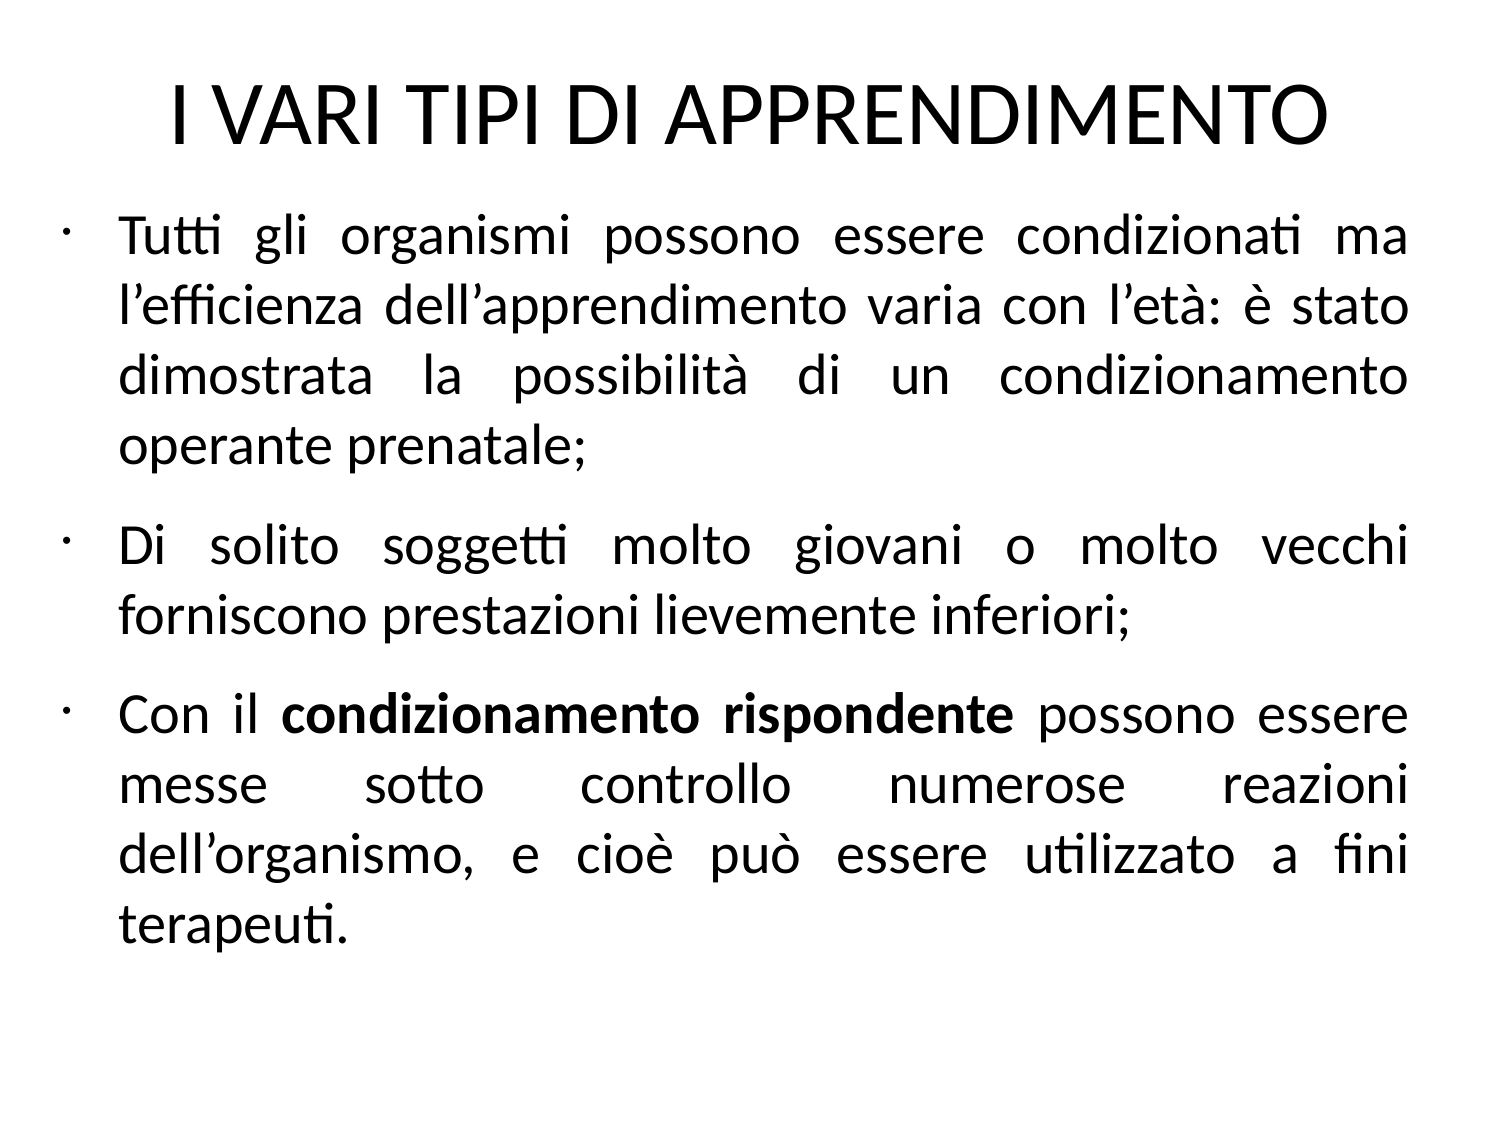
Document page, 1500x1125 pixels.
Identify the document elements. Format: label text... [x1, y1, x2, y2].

list Tutti gli organismi possono essere condizionati ma l’efficienza dell’apprendimento varia con l’età: è stato dimostrata la possibilità di un condizionamento operante prenatale; Di solito soggetti molto giovani o molto vecchi forniscono prestazioni lievemente inferiori; Con il condizionamento rispondente possono essere messe sotto controllo numerose reazioni dell’organismo, e cioè può essere utilizzato a fini terapeuti. [47, 188, 1425, 1125]
title I VARI TIPI DI APPRENDIMENTO [75, 45, 1425, 188]
